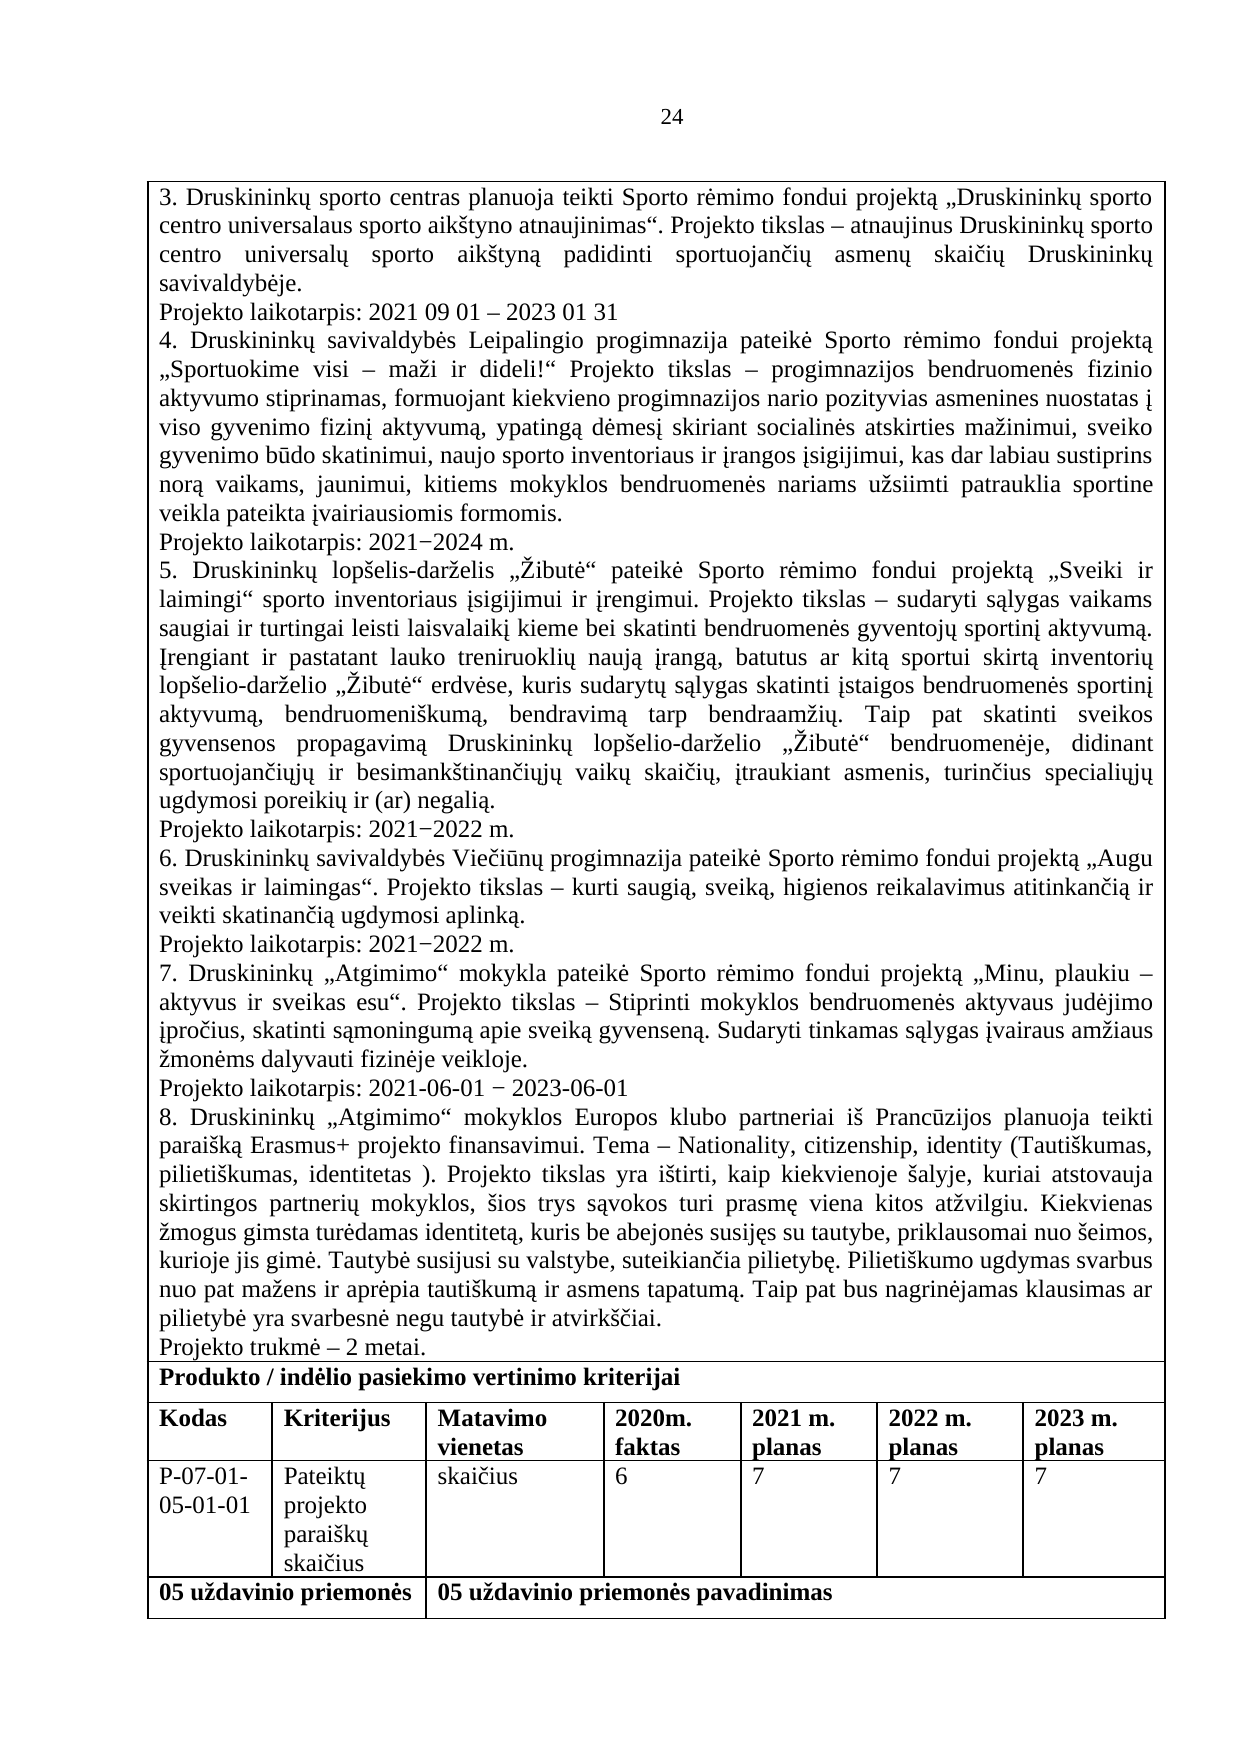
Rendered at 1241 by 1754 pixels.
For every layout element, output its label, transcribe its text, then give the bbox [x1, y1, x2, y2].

table_cell 2023 m. planas [1024, 1403, 1164, 1460]
table_cell Produkto / indėlio pasiekimo vertinimo kriterijai [149, 1362, 1164, 1402]
table_cell P-07-01-05-01-01 [149, 1461, 271, 1576]
table_cell Kodas [149, 1403, 271, 1460]
table_cell skaičius [427, 1461, 603, 1576]
table_cell Kriterijus [273, 1403, 425, 1460]
table_cell 7 [878, 1461, 1022, 1576]
table_cell 2020m. faktas [605, 1403, 740, 1460]
table_cell 7 [1024, 1461, 1164, 1576]
table_cell 7 [742, 1461, 876, 1576]
table_cell Pateiktų projekto paraiškų skaičius [273, 1461, 425, 1576]
table_cell 2021 m. planas [742, 1403, 876, 1460]
table_cell 6 [605, 1461, 740, 1576]
table_cell 3. Druskininkų sporto centras planuoja teikti Sporto rėmimo fondui projektą „Druskininkų sporto centro universalaus sporto aikštyno atnaujinimas“. Projekto tikslas – atnaujinus Druskininkų sporto centro universalų sporto aikštyną padidinti sportuojančių asmenų skaičių Druskininkų savivaldybėje. Projekto laikotarpis: 2021 09 01 – 2023 01 31 4. Druskininkų savivaldybės Leipalingio progimnazija pateikė Sporto rėmimo fondui projektą „Sportuokime visi – maži ir dideli!“ Projekto tikslas – progimnazijos bendruomenės fizinio aktyvumo stiprinamas, formuojant kiekvieno progimnazijos nario pozityvias asmenines nuostatas į viso gyvenimo fizinį aktyvumą, ypatingą dėmesį skiriant socialinės atskirties mažinimui, sveiko gyvenimo būdo skatinimui, naujo sporto inventoriaus ir įrangos įsigijimui, kas dar labiau sustiprins norą vaikams, jaunimui, kitiems mokyklos bendruomenės nariams užsiimti patrauklia sportine veikla pateikta įvairiausiomis formomis. Projekto laikotarpis: 2021−2024 m. 5. Druskininkų lopšelis-darželis „Žibutė“ pateikė Sporto rėmimo fondui projektą „Sveiki ir laimingi“ sporto inventoriaus įsigijimui ir įrengimui. Projekto tikslas – sudaryti sąlygas vaikams saugiai ir turtingai leisti laisvalaikį kieme bei skatinti bendruomenės gyventojų sportinį aktyvumą. Įrengiant ir pastatant lauko treniruoklių naują įrangą, batutus ar kitą sportui skirtą inventorių lopšelio-darželio „Žibutė“ erdvėse, kuris sudarytų sąlygas skatinti įstaigos bendruomenės sportinį aktyvumą, bendruomeniškumą, bendravimą tarp bendraamžių. Taip pat skatinti sveikos gyvensenos propagavimą Druskininkų lopšelio-darželio „Žibutė“ bendruomenėje, didinant sportuojančiųjų ir besimankštinančiųjų vaikų skaičių, įtraukiant asmenis, turinčius specialiųjų ugdymosi poreikių ir (ar) negalią. Projekto laikotarpis: 2021−2022 m. 6. Druskininkų savivaldybės Viečiūnų progimnazija pateikė Sporto rėmimo fondui projektą „Augu sveikas ir laimingas“. Projekto tikslas – kurti saugią, sveiką, higienos reikalavimus atitinkančią ir veikti skatinančią ugdymosi aplinką. Projekto laikotarpis: 2021−2022 m. 7. Druskininkų „Atgimimo“ mokykla pateikė Sporto rėmimo fondui projektą „Minu, plaukiu –aktyvus ir sveikas esu“. Projekto tikslas – Stiprinti mokyklos bendruomenės aktyvaus judėjimo įpročius, skatinti sąmoningumą apie sveiką gyvenseną. Sudaryti tinkamas sąlygas įvairaus amžiaus žmonėms dalyvauti fizinėje veikloje. Projekto laikotarpis: 2021-06-01 − 2023-06-01 8. Druskininkų „Atgimimo“ mokyklos Europos klubo partneriai iš Prancūzijos planuoja teikti paraišką Erasmus+ projekto finansavimui. Tema – Nationality, citizenship, identity (Tautiškumas, pilietiškumas, identitetas ). Projekto tikslas yra ištirti, kaip kiekvienoje šalyje, kuriai atstovauja skirtingos partnerių mokyklos, šios trys sąvokos turi prasmę viena kitos atžvilgiu. Kiekvienas žmogus gimsta turėdamas identitetą, kuris be abejonės susijęs su tautybe, priklausomai nuo šeimos, kurioje jis gimė. Tautybė susijusi su valstybe, suteikiančia pilietybę. Pilietiškumo ugdymas svarbus nuo pat mažens ir aprėpia tautiškumą ir asmens tapatumą. Taip pat bus nagrinėjamas klausimas ar pilietybė yra svarbesnė negu tautybė ir atvirkščiai. Projekto trukmė – 2 metai. [149, 182, 1164, 1361]
table_cell 05 uždavinio priemonės pavadinimas [427, 1578, 1164, 1617]
table_cell 05 uždavinio priemonės [149, 1578, 425, 1617]
table_cell 2022 m. planas [878, 1403, 1022, 1460]
table_cell Matavimo vienetas [427, 1403, 603, 1460]
